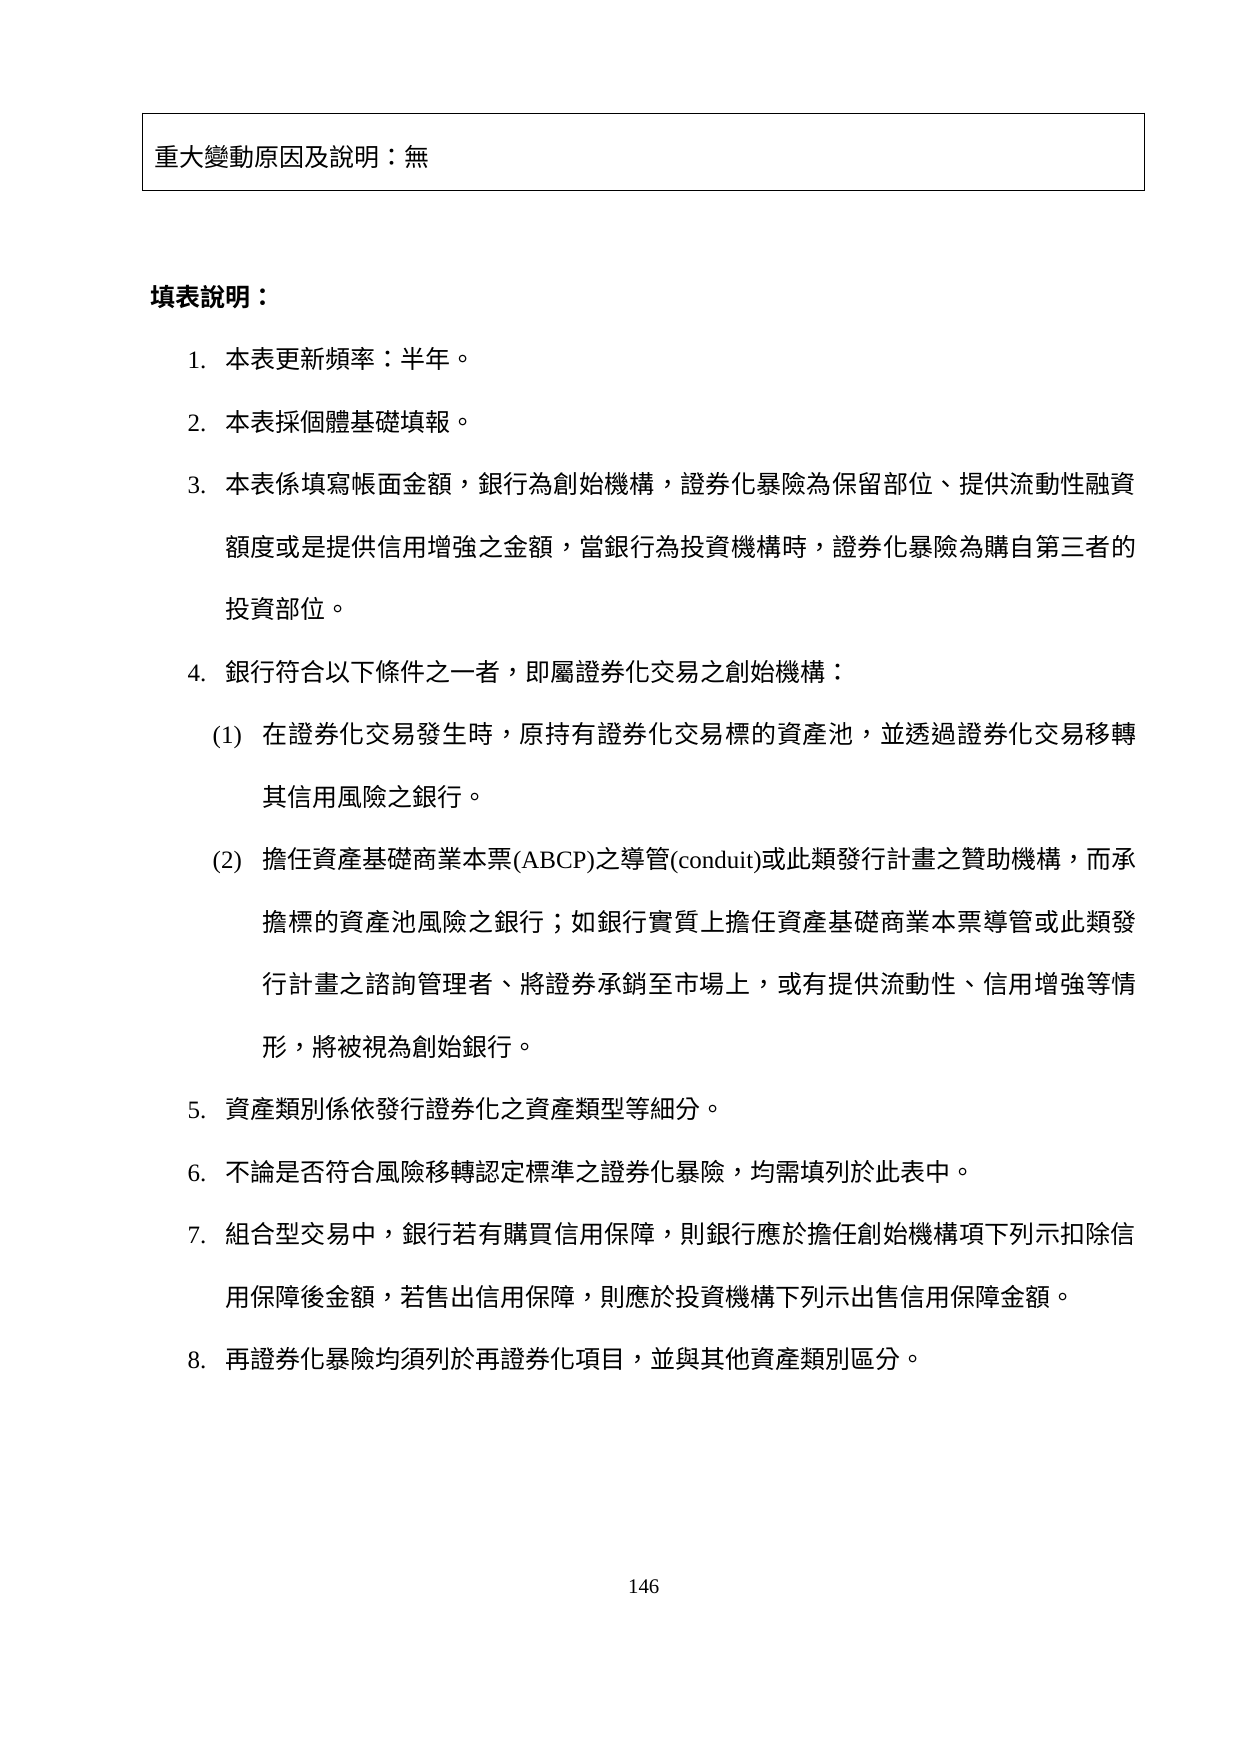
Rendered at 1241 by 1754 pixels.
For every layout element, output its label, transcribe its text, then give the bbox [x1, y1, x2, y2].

text 填表說明： [150, 254, 1137, 316]
list 在證券化交易發生時，原持有證券化交易標的資產池，並透過證券化交易移轉其信用風險之銀行。 [212, 691, 1137, 816]
list 組合型交易中，銀行若有購買信用保障，則銀行應於擔任創始機構項下列示扣除信用保障後金額，若售出信用保障，則應於投資機構下列示出售信用保障金額。 [187, 1191, 1137, 1316]
list 銀行符合以下條件之一者，即屬證券化交易之創始機構： [187, 629, 1137, 691]
list 本表係填寫帳面金額，銀行為創始機構，證券化暴險為保留部位、提供流動性融資額度或是提供信用增強之金額，當銀行為投資機構時，證券化暴險為購自第三者的投資部位。 [187, 441, 1137, 629]
list 資產類別係依發行證券化之資產類型等細分。 [187, 1066, 1137, 1129]
table_cell 重大變動原因及說明：無 [143, 114, 1144, 190]
list 擔任資產基礎商業本票(ABCP)之導管(conduit)或此類發行計畫之贊助機構，而承擔標的資產池風險之銀行；如銀行實質上擔任資產基礎商業本票導管或此類發行計畫之諮詢管理者、將證券承銷至市場上，或有提供流動性、信用增強等情形，將被視為創始銀行。 [212, 816, 1137, 1066]
list 不論是否符合風險移轉認定標準之證券化暴險，均需填列於此表中。 [187, 1129, 1137, 1191]
list 再證券化暴險均須列於再證券化項目，並與其他資產類別區分。 [187, 1316, 1137, 1379]
list 本表更新頻率：半年。 [187, 316, 1137, 379]
list 本表採個體基礎填報。 [187, 379, 1137, 441]
